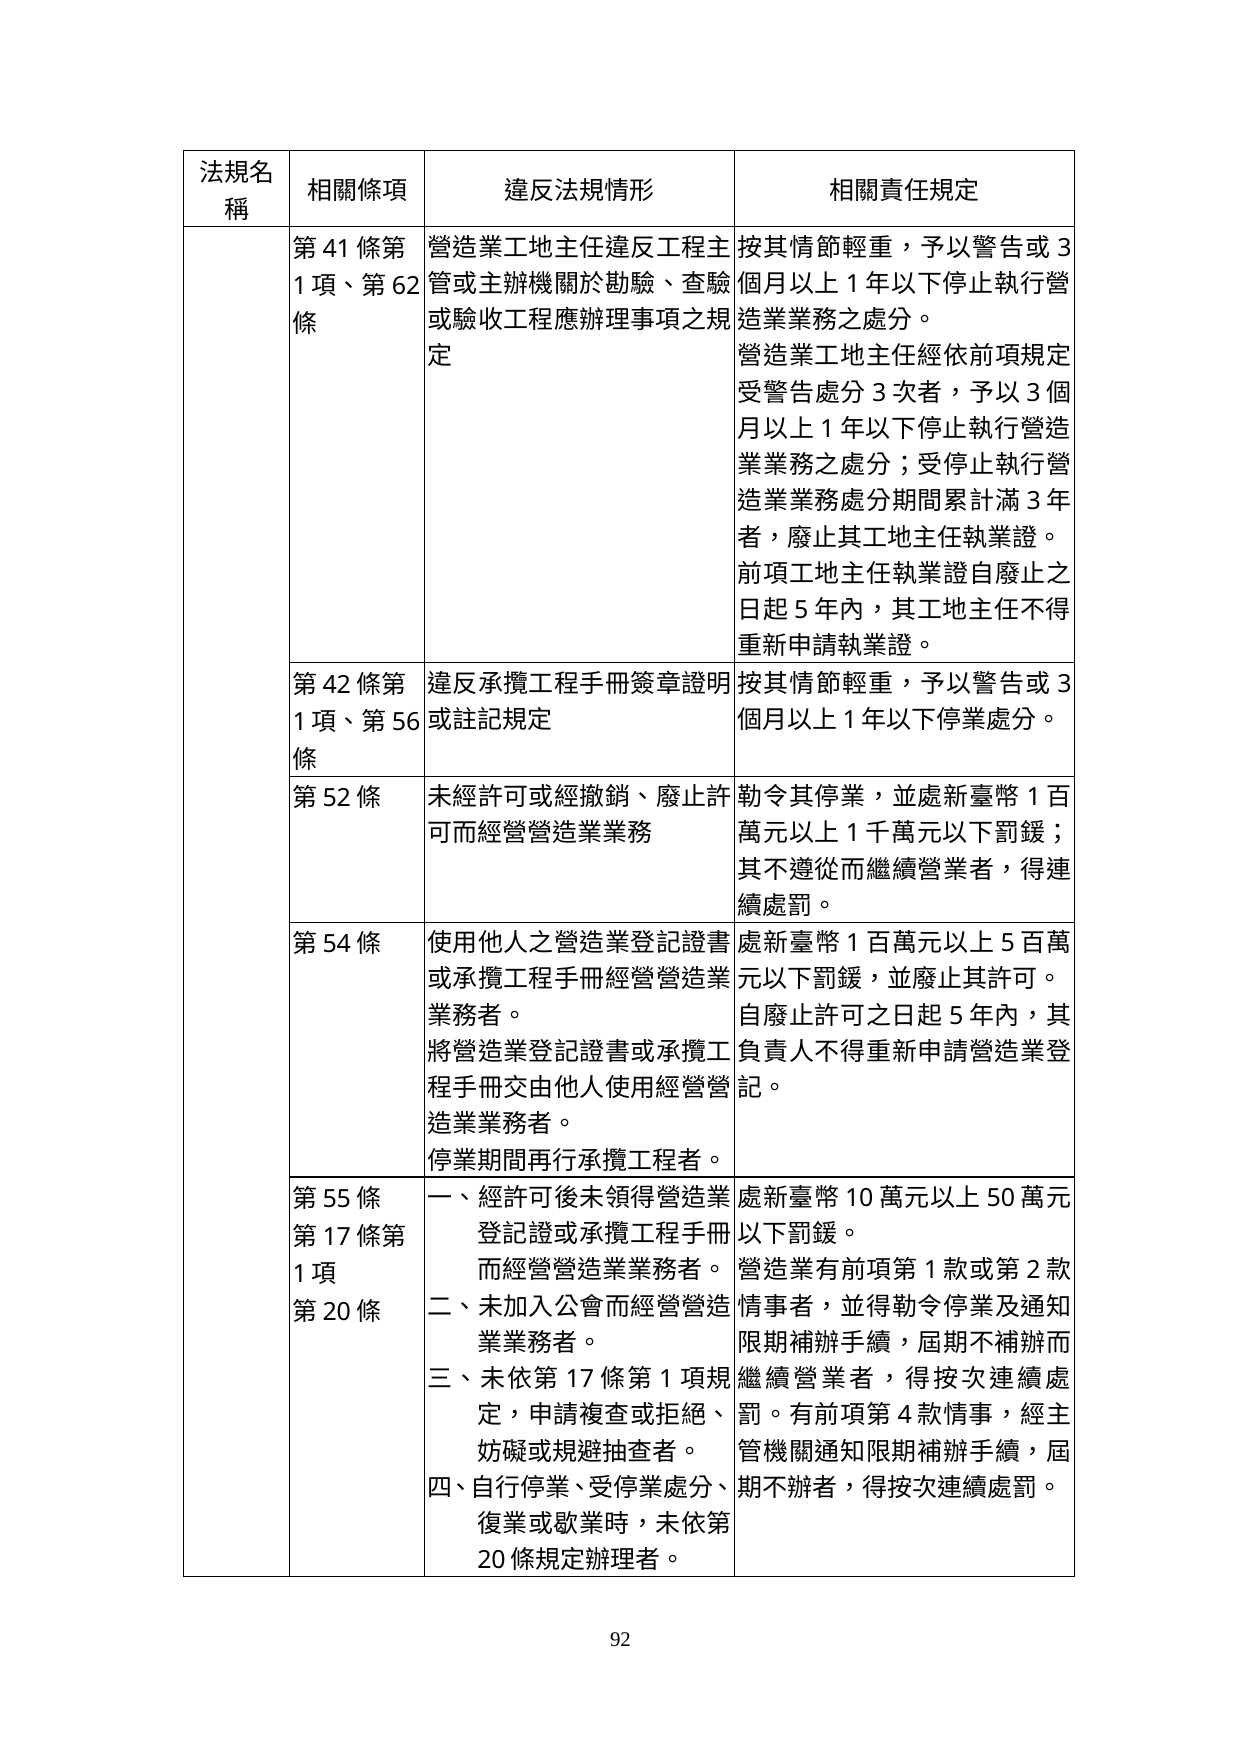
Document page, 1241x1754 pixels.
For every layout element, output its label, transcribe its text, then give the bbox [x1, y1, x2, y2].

table_cell 違反承攬工程手冊簽章證明或註記規定 [425, 663, 734, 776]
table_cell 按其情節輕重，予以警告或3個月以上1年以下停止執行營造業業務之處分。 營造業工地主任經依前項規定受警告處分3次者，予以3個月以上1年以下停止執行營造業業務之處分；受停止執行營造業業務處分期間累計滿3年者，廢止其工地主任執業證。 前項工地主任執業證自廢止之日起5年內，其工地主任不得重新申請執業證。 [735, 227, 1074, 662]
table_header 法規名稱 [184, 151, 289, 226]
table_header 違反法規情形 [425, 151, 734, 226]
table_cell 按其情節輕重，予以警告或3個月以上1年以下停業處分。 [735, 663, 1074, 776]
table_cell 第42條第1項、第56條 [290, 663, 424, 776]
table_cell 營造業工地主任違反工程主管或主辦機關於勘驗、查驗或驗收工程應辦理事項之規定 [425, 227, 734, 662]
table_cell [184, 227, 289, 1576]
table_cell 第52條 [290, 777, 424, 922]
table_header 相關條項 [290, 151, 424, 226]
table_cell 第41條第1項、第62條 [290, 227, 424, 662]
table_cell 使用他人之營造業登記證書或承攬工程手冊經營營造業業務者。 將營造業登記證書或承攬工程手冊交由他人使用經營營造業業務者。 停業期間再行承攬工程者。 [425, 923, 734, 1176]
table_cell 處新臺幣10萬元以上50萬元以下罰鍰。 營造業有前項第1款或第2款情事者，並得勒令停業及通知限期補辦手續，屆期不補辦而繼續營業者，得按次連續處罰。有前項第4款情事，經主管機關通知限期補辦手續，屆期不辦者，得按次連續處罰。 [735, 1178, 1074, 1576]
table_cell 處新臺幣1百萬元以上5百萬元以下罰鍰，並廢止其許可。 自廢止許可之日起5年內，其負責人不得重新申請營造業登記。 [735, 923, 1074, 1176]
table_cell 未經許可或經撤銷、廢止許可而經營營造業業務 [425, 777, 734, 922]
table_cell 勒令其停業，並處新臺幣1百萬元以上1千萬元以下罰鍰；其不遵從而繼續營業者，得連續處罰。 [735, 777, 1074, 922]
table_header 相關責任規定 [735, 151, 1074, 226]
table_cell 第54條 [290, 923, 424, 1176]
table_cell 一、經許可後未領得營造業登記證或承攬工程手冊而經營營造業業務者。 二、未加入公會而經營營造業業務者。 三、未依第17條第1項規定，申請複查或拒絕、妨礙或規避抽查者。 四、自行停業、受停業處分、復業或歇業時，未依第20條規定辦理者。 [425, 1178, 734, 1576]
table_cell 第55條 第17條第1項 第20條 [290, 1178, 424, 1576]
